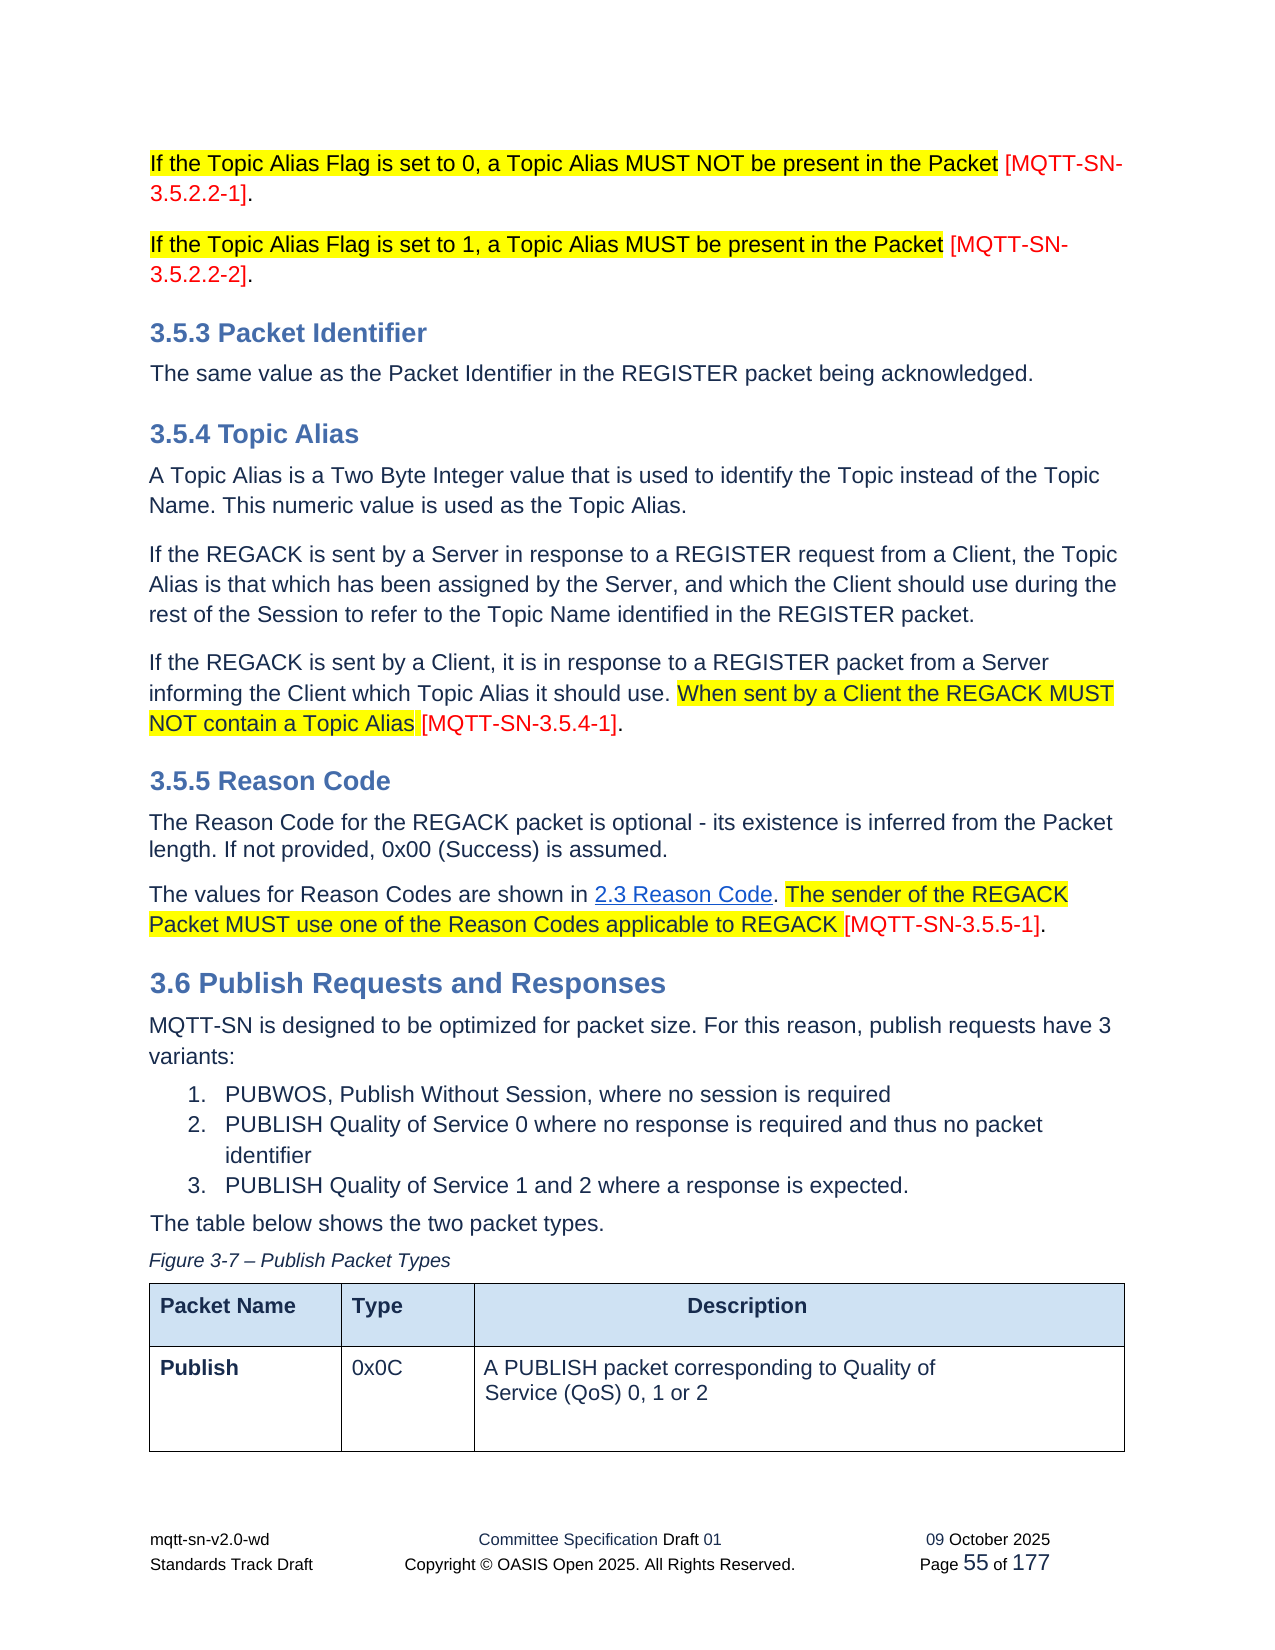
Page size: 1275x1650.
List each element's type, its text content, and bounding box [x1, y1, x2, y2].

table_cell Publish [150, 1347, 341, 1451]
text If the REGACK is sent by a Client, it is in response to a REGISTER packet from a Server informing the Client which Topic Alias it should use. When sent by a Client the REGACK MUST NOT contain a Topic Alias [MQTT-SN-3.5.4-1]. [148, 649, 1124, 736]
subtitle 3.5.3 Packet Identifier [150, 317, 1124, 348]
table_cell 0x0C [342, 1347, 474, 1451]
text The values for Reason Codes are shown in 2.3 Reason Code. The sender of the REGACK Packet MUST use one of the Reason Codes applicable to REGACK [MQTT-SN-3.5.5-1]. [148, 881, 1124, 937]
text MQTT-SN is designed to be optimized for packet size. For this reason, publish requests have 3 variants: [148, 1012, 1124, 1069]
text The table below shows the two packet types. [150, 1210, 1124, 1237]
text A Topic Alias is a Two Byte Integer value that is used to identify the Topic instead of the Topic Name. This numeric value is used as the Topic Alias. [148, 462, 1124, 518]
text If the Topic Alias Flag is set to 1, a Topic Alias MUST be present in the Packet [MQTT-SN-3.5.2.2-2]. [150, 231, 1124, 288]
text Figure 3-7 – Publish Packet Types [148, 1249, 1124, 1272]
list PUBWOS, Publish Without Session, where no session is required [187, 1081, 1124, 1107]
table_header Description [475, 1284, 1124, 1346]
subtitle 3.5.4 Topic Alias [150, 418, 1124, 449]
text If the Topic Alias Flag is set to 0, a Topic Alias MUST NOT be present in the Packet [MQTT-SN-3.5.2.2-1]. [150, 150, 1124, 207]
text If the REGACK is sent by a Server in response to a REGISTER request from a Client, the Topic Alias is that which has been assigned by the Server, and which the Client should use during the rest of the Session to refer to the Topic Name identified in the REGISTER packet. [148, 541, 1124, 627]
table_cell A PUBLISH packet corresponding to Quality of Service (QoS) 0, 1 or 2 [475, 1347, 1124, 1451]
subtitle 3.5.5 Reason Code [150, 765, 1124, 796]
list PUBLISH Quality of Service 0 where no response is required and thus no packet identifier [187, 1111, 1124, 1168]
subtitle 3.6 Publish Requests and Responses [150, 966, 1124, 1000]
table_header Type [342, 1284, 474, 1346]
table_header Packet Name [150, 1284, 341, 1346]
text The same value as the Packet Identifier in the REGISTER packet being acknowledged. [150, 360, 1124, 387]
text The Reason Code for the REGACK packet is optional - its existence is inferred from the Packet length. If not provided, 0x00 (Success) is assumed. [148, 809, 1124, 862]
list PUBLISH Quality of Service 1 and 2 where a response is expected. [187, 1172, 1124, 1198]
